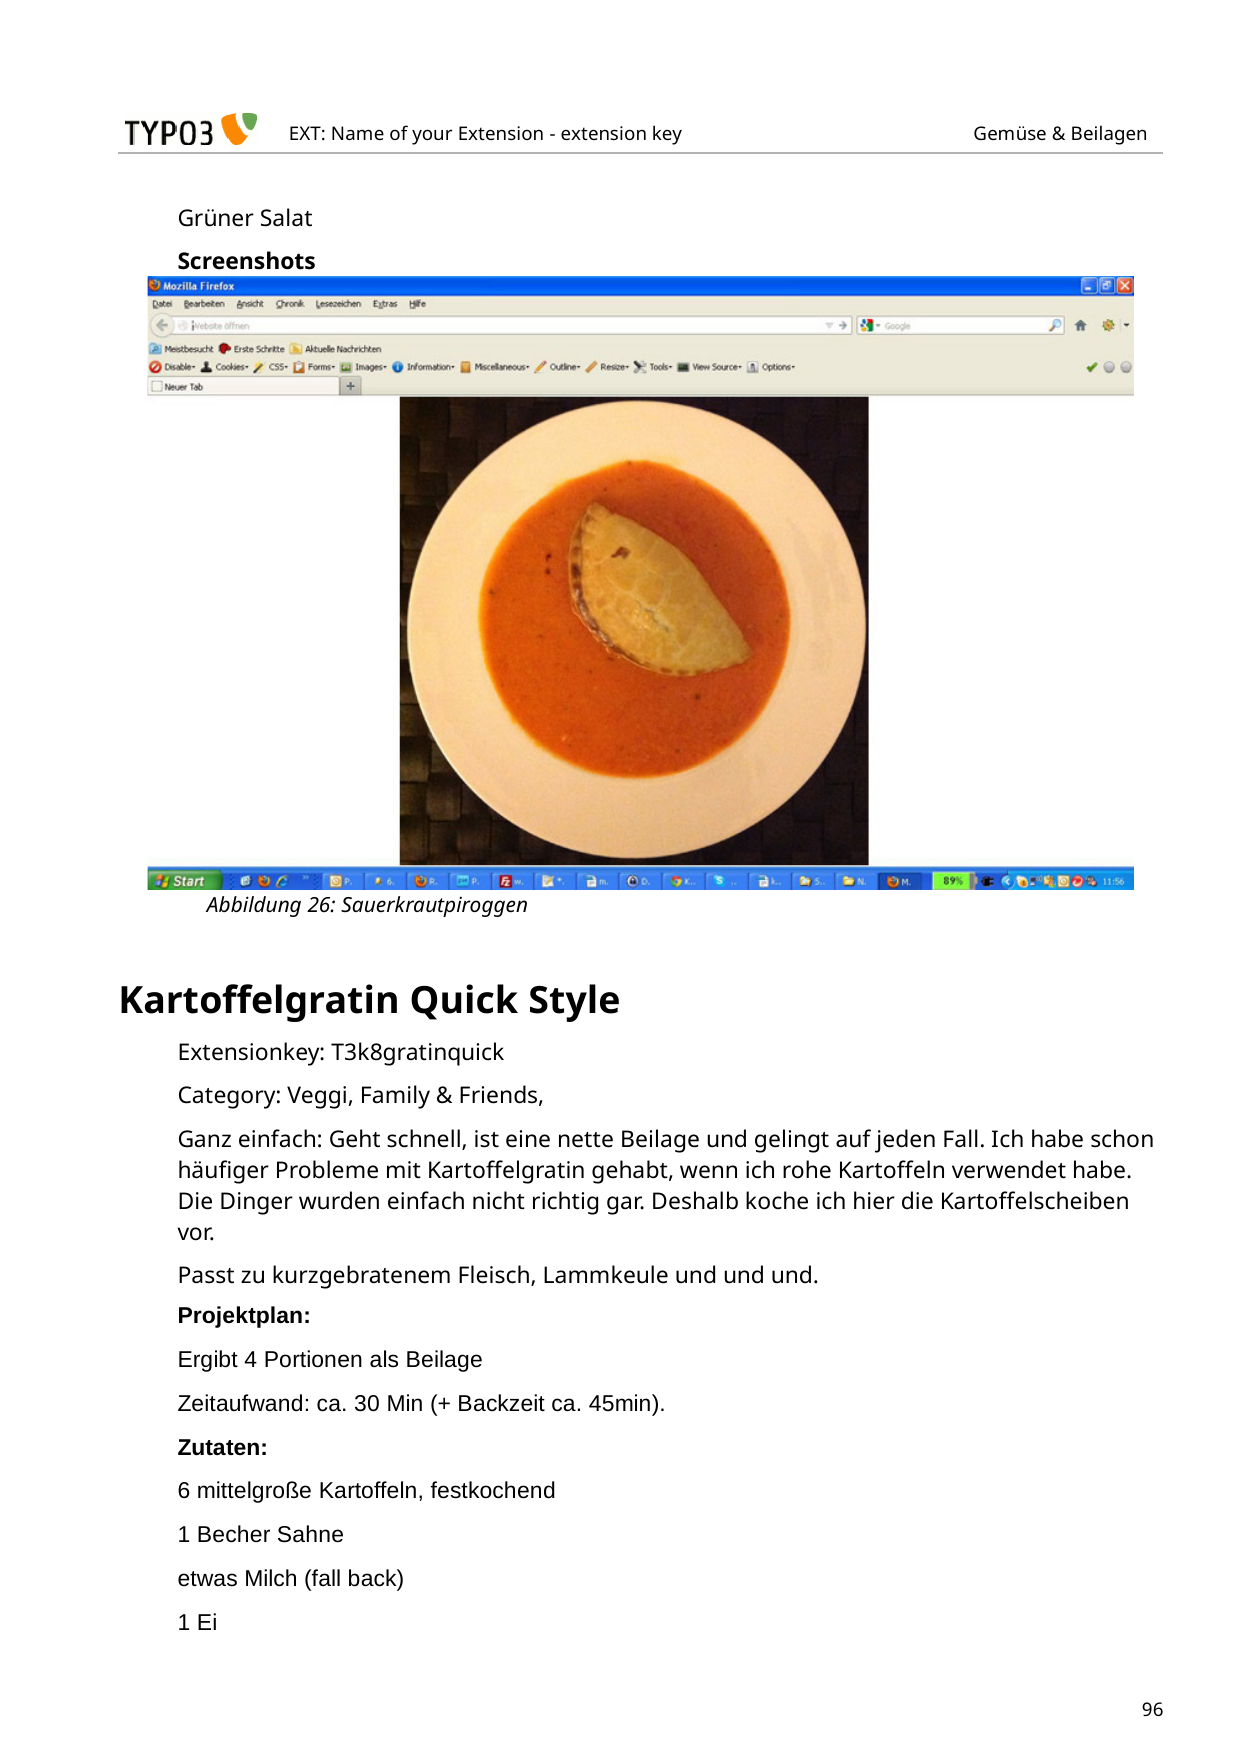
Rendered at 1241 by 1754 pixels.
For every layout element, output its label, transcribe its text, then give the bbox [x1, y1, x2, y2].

text Zeitaufwand: ca. 30 Min (+ Backzeit ca. 45min). [177, 1390, 1163, 1416]
text 1 Becher Sahne [177, 1522, 1163, 1548]
text Projektplan: [177, 1303, 1163, 1329]
text Extensionkey: T3k8gratinquick [177, 1036, 1163, 1067]
text Category: Veggi, Family & Friends, [177, 1079, 1163, 1111]
text Passt zu kurzgebratenem Fleisch, Lammkeule und und und. [177, 1259, 1163, 1291]
text 1 Ei [177, 1609, 1163, 1635]
text Ganz einfach: Geht schnell, ist eine nette Beilage und gelingt auf jeden Fall. Ich habe schon häufiger Probleme mit Kartoffelgratin gehabt, wenn ich rohe Kartoffeln verwendet habe. Die Dinger wurden einfach nicht richtig gar. Deshalb koche ich hier die Kartoffelscheiben vor. [177, 1123, 1163, 1247]
text Zutaten: [177, 1434, 1163, 1460]
text Ergibt 4 Portionen als Beilage [177, 1347, 1163, 1373]
subtitle Kartoffelgratin Quick Style [118, 973, 1163, 1024]
text 6 mittelgroße Kartoffeln, festkochend [177, 1478, 1163, 1504]
text Grüner Salat [177, 202, 1163, 233]
picture [124, 112, 260, 145]
picture [147, 276, 1134, 890]
text etwas Milch (fall back) [177, 1565, 1163, 1591]
text Abbildung 26: Sauerkrautpiroggen [207, 890, 1134, 918]
text Screenshots [177, 245, 1163, 276]
